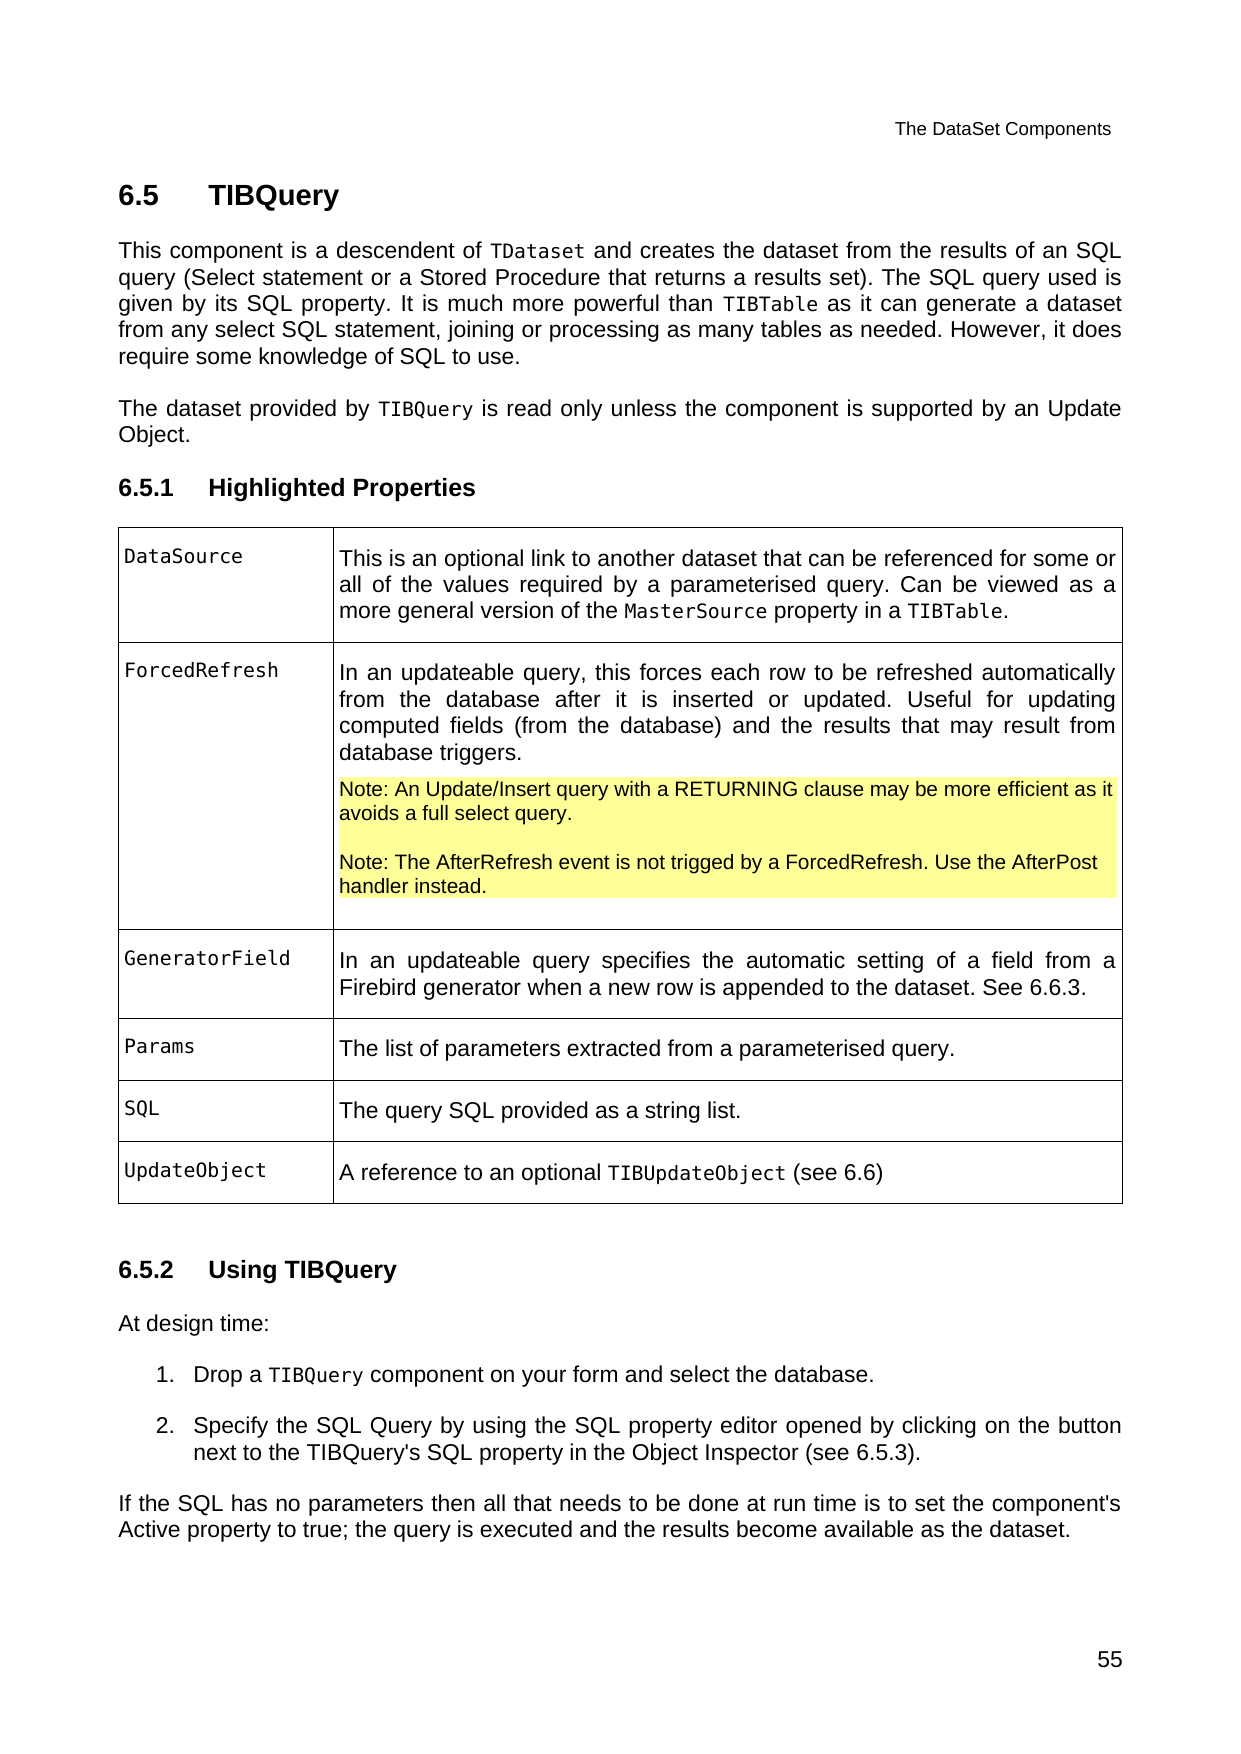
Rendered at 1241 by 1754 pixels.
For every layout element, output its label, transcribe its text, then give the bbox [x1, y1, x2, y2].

table_cell GeneratorField [119, 930, 333, 1018]
list Drop a TIBQuery component on your form and select the database. [156, 1361, 1122, 1387]
table_header A reference to an optional TIBUpdateObject (see 6.6) [334, 1142, 1122, 1203]
table_header DataSource [119, 528, 333, 642]
subtitle TIBQuery [118, 178, 1122, 212]
table_header UpdateObject [119, 1142, 333, 1203]
table_cell In an updateable query, this forces each row to be refreshed automatically from the database after it is inserted or updated. Useful for updating computed fields (from the database) and the results that may result from database triggers. Note: An Update/Insert query with a RETURNING clause may be more efficient as it avoids a full select query. Note: The AfterRefresh event is not trigged by a ForcedRefresh. Use the AfterPost handler instead. [334, 643, 1122, 929]
table_header This is an optional link to another dataset that can be referenced for some or all of the values required by a parameterised query. Can be viewed as a more general version of the MasterSource property in a TIBTable. [334, 528, 1122, 642]
text This component is a descendent of TDataset and creates the dataset from the results of an SQL query (Select statement or a Stored Procedure that returns a results set). The SQL query used is given by its SQL property. It is much more powerful than TIBTable as it can generate a dataset from any select SQL statement, joining or processing as many tables as needed. However, it does require some knowledge of SQL to use. [118, 237, 1122, 369]
text The dataset provided by TIBQuery is read only unless the component is supported by an Update Object. [118, 394, 1122, 447]
list Specify the SQL Query by using the SQL property editor opened by clicking on the button next to the TIBQuery's SQL property in the Object Inspector (see 6.5.3). [156, 1412, 1122, 1465]
table_cell Params [119, 1019, 333, 1079]
subtitle Using TIBQuery [118, 1255, 1122, 1284]
table_cell ForcedRefresh [119, 643, 333, 929]
table_cell SQL [119, 1081, 333, 1141]
table_cell In an updateable query specifies the automatic setting of a field from a Firebird generator when a new row is appended to the dataset. See 6.6.3. [334, 930, 1122, 1018]
table_cell The query SQL provided as a string list. [334, 1081, 1122, 1141]
subtitle Highlighted Properties [118, 473, 1122, 501]
text If the SQL has no parameters then all that needs to be done at run time is to set the component's Active property to true; the query is executed and the results become available as the dataset. [118, 1490, 1122, 1543]
text At design time: [118, 1309, 1122, 1336]
table_cell The list of parameters extracted from a parameterised query. [334, 1019, 1122, 1079]
